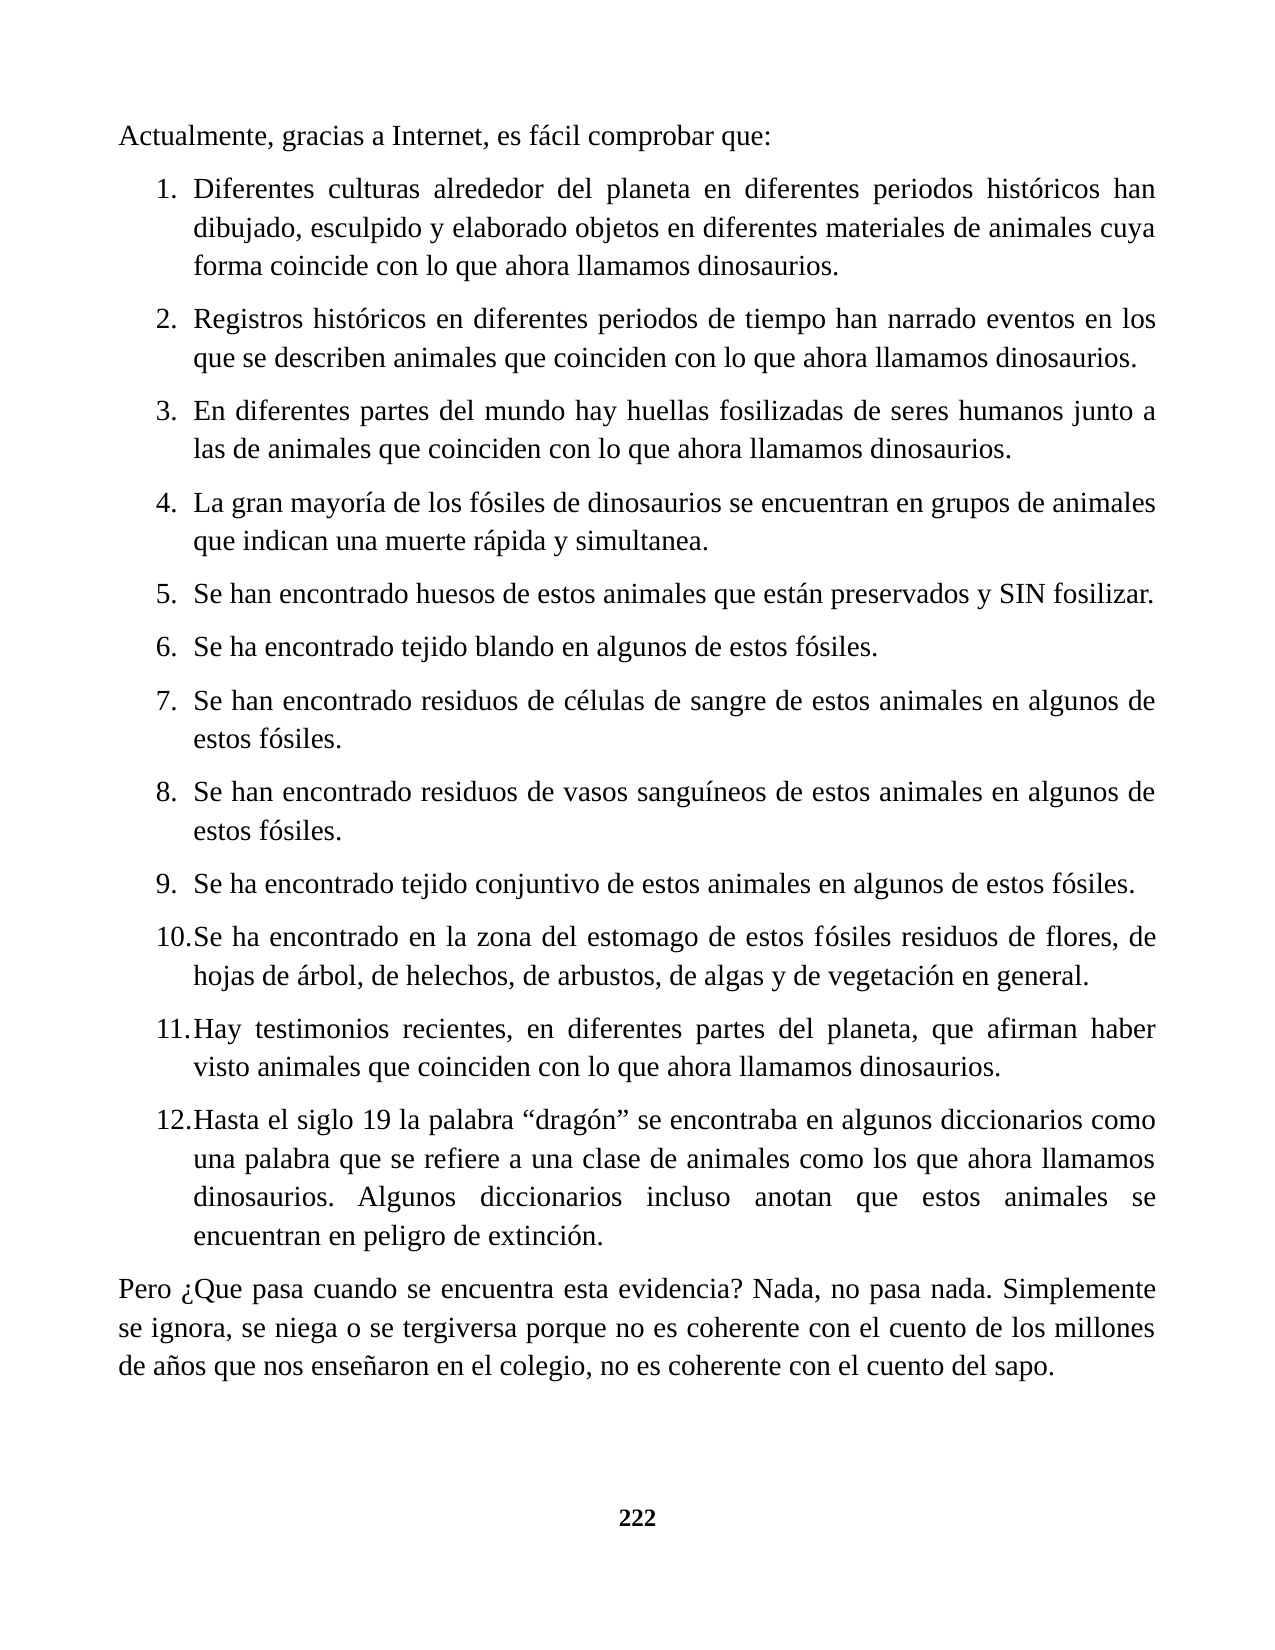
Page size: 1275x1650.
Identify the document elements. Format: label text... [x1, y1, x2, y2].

list Se ha encontrado tejido blando en algunos de estos fósiles. [156, 629, 1157, 663]
text Pero ¿Que pasa cuando se encuentra esta evidencia? Nada, no pasa nada. Simplemente se ignora, se niega o se tergiversa porque no es coherente con el cuento de los millones de años que nos enseñaron en el colegio, no es coherente con el cuento del sapo. [118, 1271, 1157, 1382]
list Se han encontrado huesos de estos animales que están preservados y SIN fosilizar. [156, 576, 1157, 610]
list La gran mayoría de los fósiles de dinosaurios se encuentran en grupos de animales que indican una muerte rápida y simultanea. [156, 485, 1157, 557]
text Actualmente, gracias a Internet, es fácil comprobar que: [118, 118, 1157, 152]
list Se ha encontrado en la zona del estomago de estos fósiles residuos de flores, de hojas de árbol, de helechos, de arbustos, de algas y de vegetación en general. [156, 919, 1157, 991]
list Diferentes culturas alrededor del planeta en diferentes periodos históricos han dibujado, esculpido y elaborado objetos en diferentes materiales de animales cuya forma coincide con lo que ahora llamamos dinosaurios. [156, 171, 1157, 282]
list Registros históricos en diferentes periodos de tiempo han narrado eventos en los que se describen animales que coinciden con lo que ahora llamamos dinosaurios. [156, 301, 1157, 373]
list Hay testimonios recientes, en diferentes partes del planeta, que afirman haber visto animales que coinciden con lo que ahora llamamos dinosaurios. [156, 1011, 1157, 1083]
list En diferentes partes del mundo hay huellas fosilizadas de seres humanos junto a las de animales que coinciden con lo que ahora llamamos dinosaurios. [156, 393, 1157, 465]
list Se han encontrado residuos de células de sangre de estos animales en algunos de estos fósiles. [156, 683, 1157, 755]
list Se ha encontrado tejido conjuntivo de estos animales en algunos de estos fósiles. [156, 866, 1157, 899]
list Hasta el siglo 19 la palabra “dragón” se encontraba en algunos diccionarios como una palabra que se refiere a una clase de animales como los que ahora llamamos dinosaurios. Algunos diccionarios incluso anotan que estos animales se encuentran en peligro de extinción. [156, 1102, 1157, 1252]
list Se han encontrado residuos de vasos sanguíneos de estos animales en algunos de estos fósiles. [156, 774, 1157, 846]
